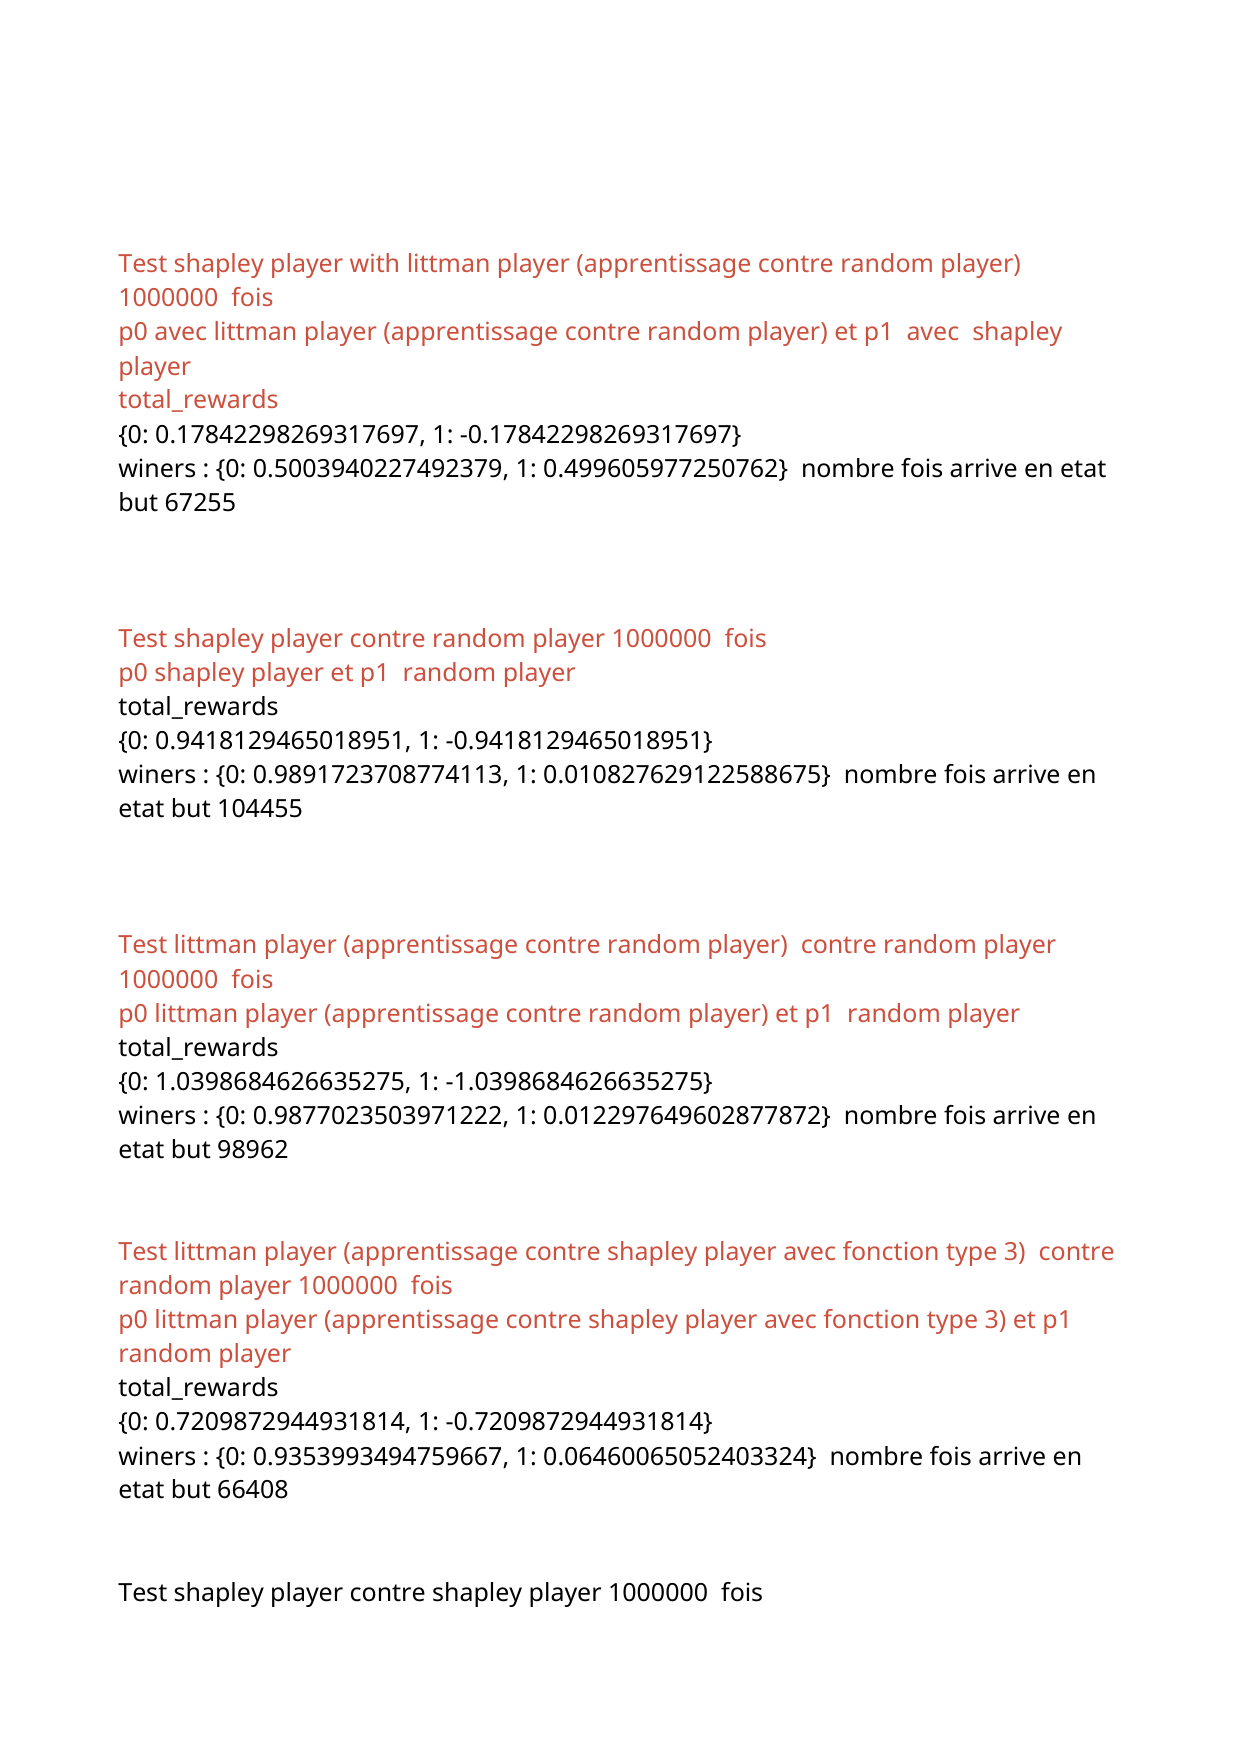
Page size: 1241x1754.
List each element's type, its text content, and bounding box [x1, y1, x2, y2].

text {0: 0.17842298269317697, 1: -0.17842298269317697} [118, 416, 1122, 450]
text Test littman player (apprentissage contre random player) contre random player 1000000 fois [118, 927, 1122, 995]
text Test shapley player contre random player 1000000 fois [118, 621, 1122, 655]
text winers : {0: 0.9891723708774113, 1: 0.010827629122588675} nombre fois arrive en etat but 104455 [118, 757, 1122, 825]
text {0: 0.9418129465018951, 1: -0.9418129465018951} [118, 723, 1122, 757]
text total_rewards [118, 382, 1122, 416]
text {0: 1.0398684626635275, 1: -1.0398684626635275} [118, 1063, 1122, 1097]
text winers : {0: 0.9353993494759667, 1: 0.06460065052403324} nombre fois arrive en etat but 66408 [118, 1438, 1122, 1506]
text total_rewards [118, 1029, 1122, 1063]
text p0 avec littman player (apprentissage contre random player) et p1 avec shapley player [118, 314, 1122, 382]
text p0 shapley player et p1 random player [118, 655, 1122, 689]
text Test shapley player with littman player (apprentissage contre random player) 1000000 fois [118, 246, 1122, 314]
text p0 littman player (apprentissage contre random player) et p1 random player [118, 995, 1122, 1029]
text {0: 0.7209872944931814, 1: -0.7209872944931814} [118, 1404, 1122, 1438]
text Test shapley player contre shapley player 1000000 fois [118, 1574, 1122, 1608]
text winers : {0: 0.9877023503971222, 1: 0.012297649602877872} nombre fois arrive en etat but 98962 [118, 1097, 1122, 1166]
text Test littman player (apprentissage contre shapley player avec fonction type 3) contre random player 1000000 fois [118, 1234, 1122, 1302]
text winers : {0: 0.5003940227492379, 1: 0.499605977250762} nombre fois arrive en etat but 67255 [118, 450, 1122, 518]
text total_rewards [118, 689, 1122, 723]
text p0 littman player (apprentissage contre shapley player avec fonction type 3) et p1 random player [118, 1302, 1122, 1370]
text total_rewards [118, 1370, 1122, 1404]
